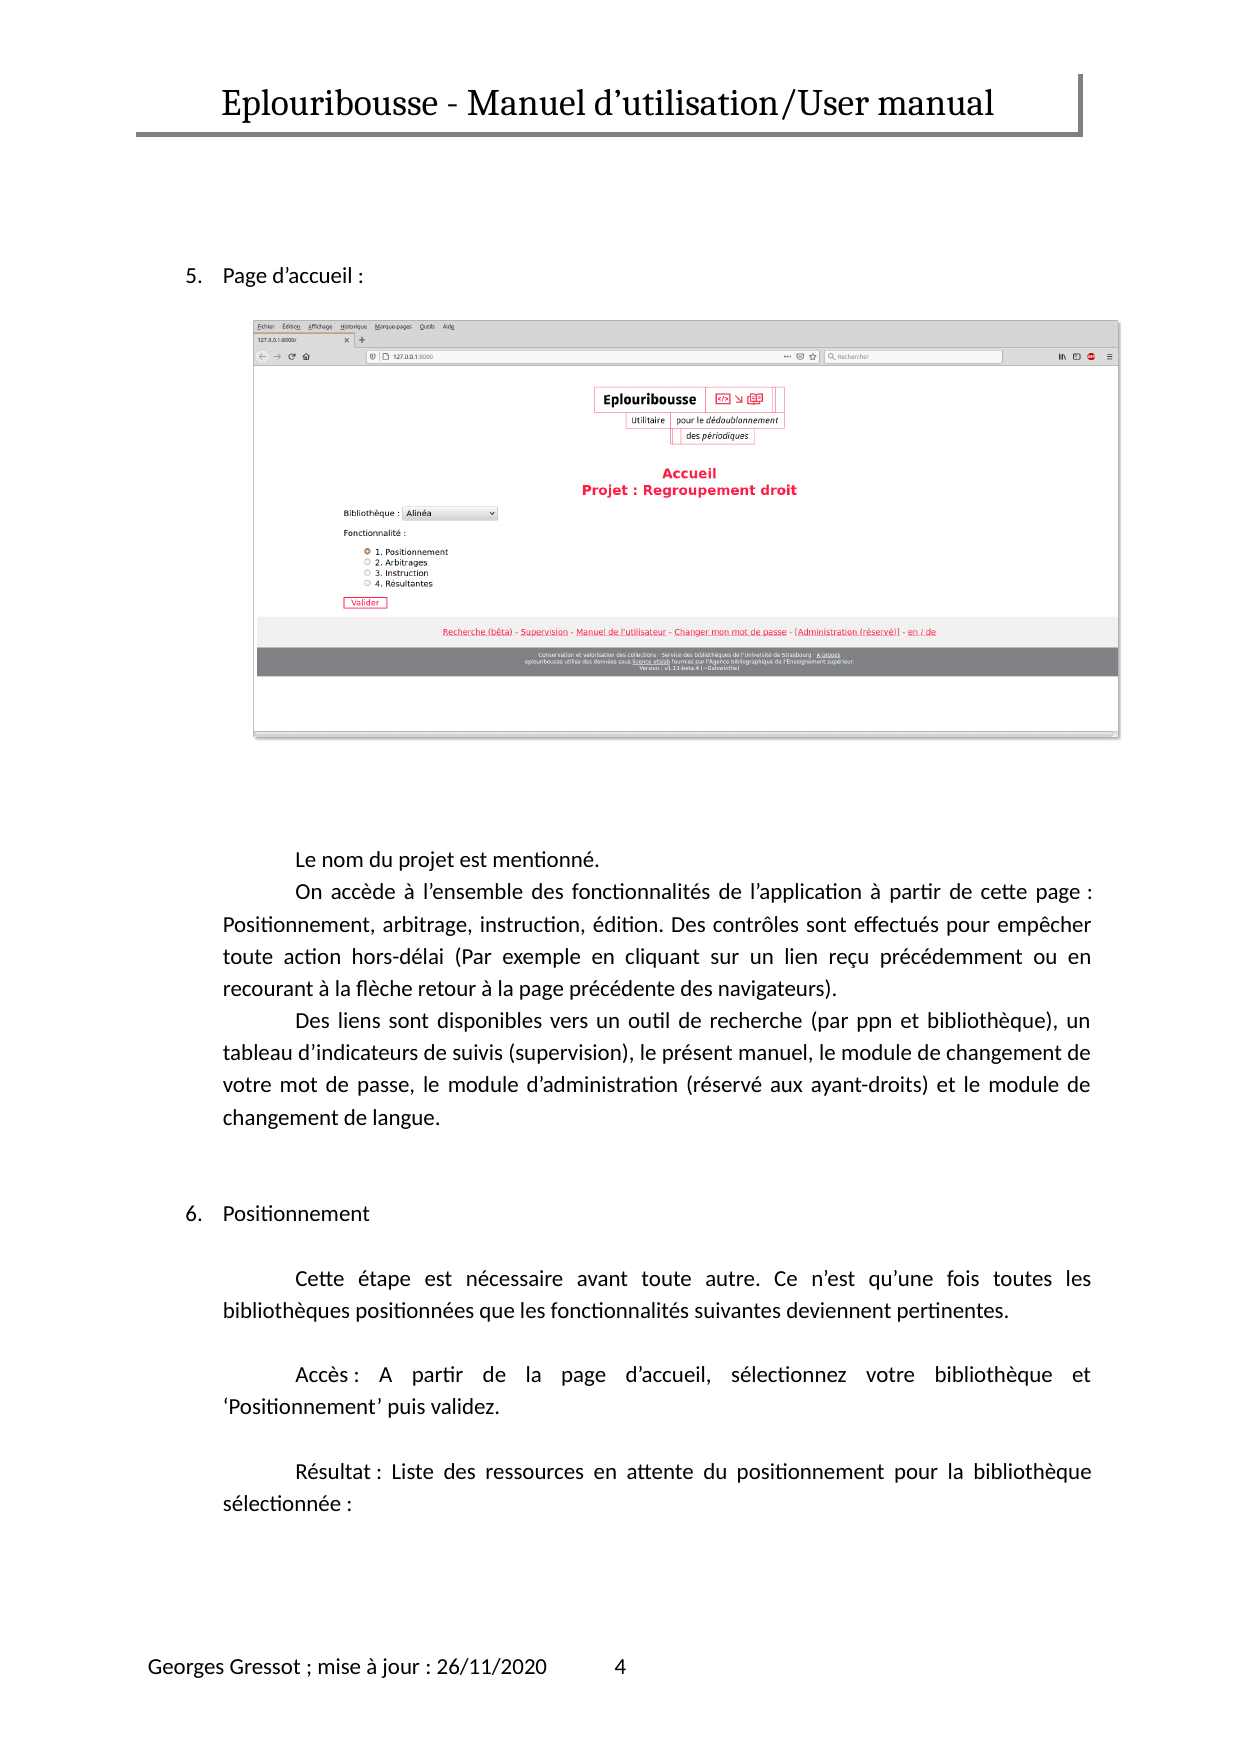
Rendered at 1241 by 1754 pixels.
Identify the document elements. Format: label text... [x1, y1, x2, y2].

picture [251, 318, 1122, 741]
list Le nom du projet est mentionné. [223, 845, 1093, 873]
list Positionnement [185, 1199, 1093, 1227]
list Cette étape est nécessaire avant toute autre. Ce n’est qu’une fois toutes les bibliothèques positionnées que les fonctionnalités suivantes deviennent pertinentes. [223, 1264, 1093, 1324]
list Accès : A partir de la page d’accueil, sélectionnez votre bibliothèque et ‘Positionnement’ puis validez. [223, 1360, 1093, 1421]
list Page d’accueil : [185, 261, 1093, 289]
list Des liens sont disponibles vers un outil de recherche (par ppn et bibliothèque), un tableau d’indicateurs de suivis (supervision), le présent manuel, le module de changement de votre mot de passe, le module d’administration (réservé aux ayant-droits) et le module de changement de langue. [223, 1006, 1093, 1131]
list Résultat : Liste des ressources en attente du positionnement pour la bibliothèque sélectionnée : [223, 1457, 1093, 1517]
list On accède à l’ensemble des fonctionnalités de l’application à partir de cette page : Positionnement, arbitrage, instruction, édition. Des contrôles sont effectués pour empêcher toute action hors-délai (Par exemple en cliquant sur un lien reçu précédemment ou en recourant à la flèche retour à la page précédente des navigateurs). [223, 877, 1093, 1002]
